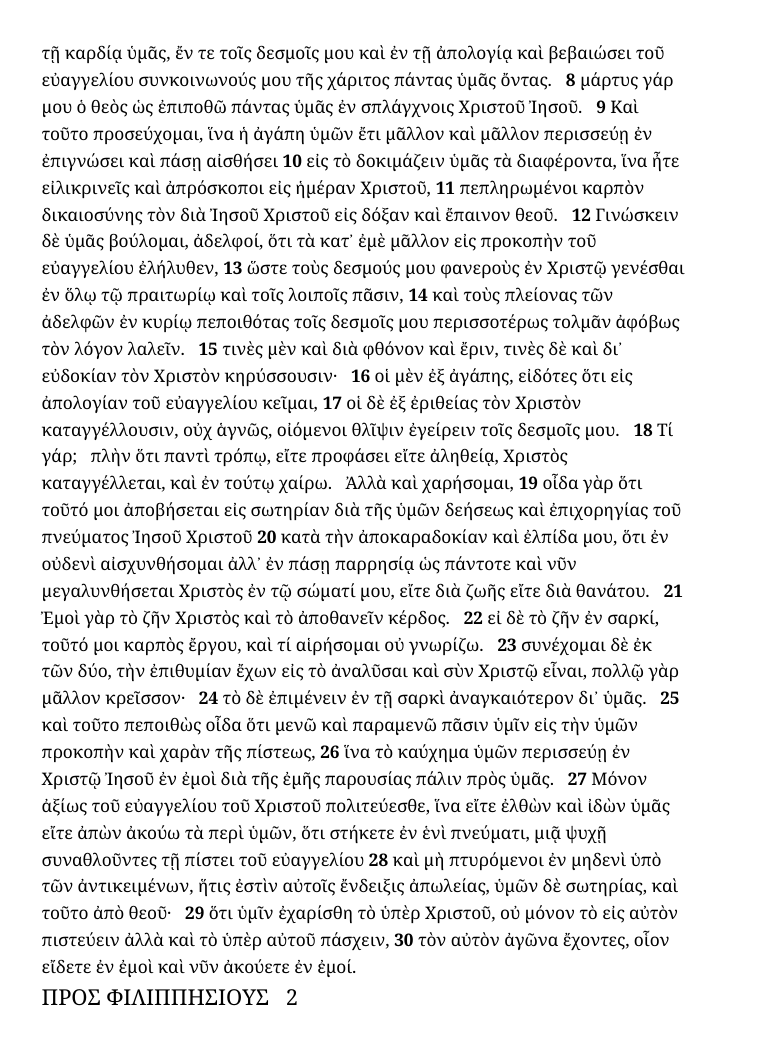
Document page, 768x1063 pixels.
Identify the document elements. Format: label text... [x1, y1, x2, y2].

text τῇ καρδίᾳ ὑμᾶς, ἔν τε τοῖς δεσμοῖς μου καὶ ἐν τῇ ἀπολογίᾳ καὶ βεβαιώσει τοῦ εὐαγγελίου συνκοινωνούς μου τῆς χάριτος πάντας ὑμᾶς ὄντας. 8 μάρτυς γάρ μου ὁ θεὸς ὡς ἐπιποθῶ πάντας ὑμᾶς ἐν σπλάγχνοις Χριστοῦ Ἰησοῦ. 9 Καὶ τοῦτο προσεύχομαι, ἵνα ἡ ἀγάπη ὑμῶν ἔτι μᾶλλον καὶ μᾶλλον περισσεύῃ ἐν ἐπιγνώσει καὶ πάσῃ αἰσθήσει 10 εἰς τὸ δοκιμάζειν ὑμᾶς τὰ διαφέροντα, ἵνα ἦτε εἰλικρινεῖς καὶ ἀπρόσκοποι εἰς ἡμέραν Χριστοῦ, 11 πεπληρωμένοι καρπὸν δικαιοσύνης τὸν διὰ Ἰησοῦ Χριστοῦ εἰς δόξαν καὶ ἔπαινον θεοῦ. 12 Γινώσκειν δὲ ὑμᾶς βούλομαι, ἀδελφοί, ὅτι τὰ κατ᾽ ἐμὲ μᾶλλον εἰς προκοπὴν τοῦ εὐαγγελίου ἐλήλυθεν, 13 ὥστε τοὺς δεσμούς μου φανεροὺς ἐν Χριστῷ γενέσθαι ἐν ὅλῳ τῷ πραιτωρίῳ καὶ τοῖς λοιποῖς πᾶσιν, 14 καὶ τοὺς πλείονας τῶν ἀδελφῶν ἐν κυρίῳ πεποιθότας τοῖς δεσμοῖς μου περισσοτέρως τολμᾶν ἀφόβως τὸν λόγον λαλεῖν. 15 τινὲς μὲν καὶ διὰ φθόνον καὶ ἔριν, τινὲς δὲ καὶ δι᾽ εὐδοκίαν τὸν Χριστὸν κηρύσσουσιν· 16 οἱ μὲν ἐξ ἀγάπης, εἰδότες ὅτι εἰς ἀπολογίαν τοῦ εὐαγγελίου κεῖμαι, 17 οἱ δὲ ἐξ ἐριθείας τὸν Χριστὸν καταγγέλλουσιν, οὐχ ἁγνῶς, οἰόμενοι θλῖψιν ἐγείρειν τοῖς δεσμοῖς μου. 18 Τί γάρ; πλὴν ὅτι παντὶ τρόπῳ, εἴτε προφάσει εἴτε ἀληθείᾳ, Χριστὸς καταγγέλλεται, καὶ ἐν τούτῳ χαίρω. Ἀλλὰ καὶ χαρήσομαι, 19 οἶδα γὰρ ὅτι τοῦτό μοι ἀποβήσεται εἰς σωτηρίαν διὰ τῆς ὑμῶν δεήσεως καὶ ἐπιχορηγίας τοῦ πνεύματος Ἰησοῦ Χριστοῦ 20 κατὰ τὴν ἀποκαραδοκίαν καὶ ἐλπίδα μου, ὅτι ἐν οὐδενὶ αἰσχυνθήσομαι ἀλλ᾽ ἐν πάσῃ παρρησίᾳ ὡς πάντοτε καὶ νῦν μεγαλυνθήσεται Χριστὸς ἐν τῷ σώματί μου, εἴτε διὰ ζωῆς εἴτε διὰ θανάτου. 21 Ἐμοὶ γὰρ τὸ ζῆν Χριστὸς καὶ τὸ ἀποθανεῖν κέρδος. 22 εἰ δὲ τὸ ζῆν ἐν σαρκί, τοῦτό μοι καρπὸς ἔργου, καὶ τί αἱρήσομαι οὐ γνωρίζω. 23 συνέχομαι δὲ ἐκ τῶν δύο, τὴν ἐπιθυμίαν ἔχων εἰς τὸ ἀναλῦσαι καὶ σὺν Χριστῷ εἶναι, πολλῷ γὰρ μᾶλλον κρεῖσσον· 24 τὸ δὲ ἐπιμένειν ἐν τῇ σαρκὶ ἀναγκαιότερον δι᾽ ὑμᾶς. 25 καὶ τοῦτο πεποιθὼς οἶδα ὅτι μενῶ καὶ παραμενῶ πᾶσιν ὑμῖν εἰς τὴν ὑμῶν προκοπὴν καὶ χαρὰν τῆς πίστεως, 26 ἵνα τὸ καύχημα ὑμῶν περισσεύῃ ἐν Χριστῷ Ἰησοῦ ἐν ἐμοὶ διὰ τῆς ἐμῆς παρουσίας πάλιν πρὸς ὑμᾶς. 27 Μόνον ἀξίως τοῦ εὐαγγελίου τοῦ Χριστοῦ πολιτεύεσθε, ἵνα εἴτε ἐλθὼν καὶ ἰδὼν ὑμᾶς εἴτε ἀπὼν ἀκούω τὰ περὶ ὑμῶν, ὅτι στήκετε ἐν ἑνὶ πνεύματι, μιᾷ ψυχῇ συναθλοῦντες τῇ πίστει τοῦ εὐαγγελίου 28 καὶ μὴ πτυρόμενοι ἐν μηδενὶ ὑπὸ τῶν ἀντικειμένων, ἥτις ἐστὶν αὐτοῖς ἔνδειξις ἀπωλείας, ὑμῶν δὲ σωτηρίας, καὶ τοῦτο ἀπὸ θεοῦ· 29 ὅτι ὑμῖν ἐχαρίσθη τὸ ὑπὲρ Χριστοῦ, οὐ μόνον τὸ εἰς αὐτὸν πιστεύειν ἀλλὰ καὶ τὸ ὑπὲρ αὐτοῦ πάσχειν, 30 τὸν αὐτὸν ἀγῶνα ἔχοντες, οἷον εἴδετε ἐν ἐμοὶ καὶ νῦν ἀκούετε ἐν ἐμοί. [41, 41, 685, 978]
text ΠΡΟΣ ΦΙΛΙΠΠΗΣΙΟΥΣ 2 [41, 982, 685, 1012]
